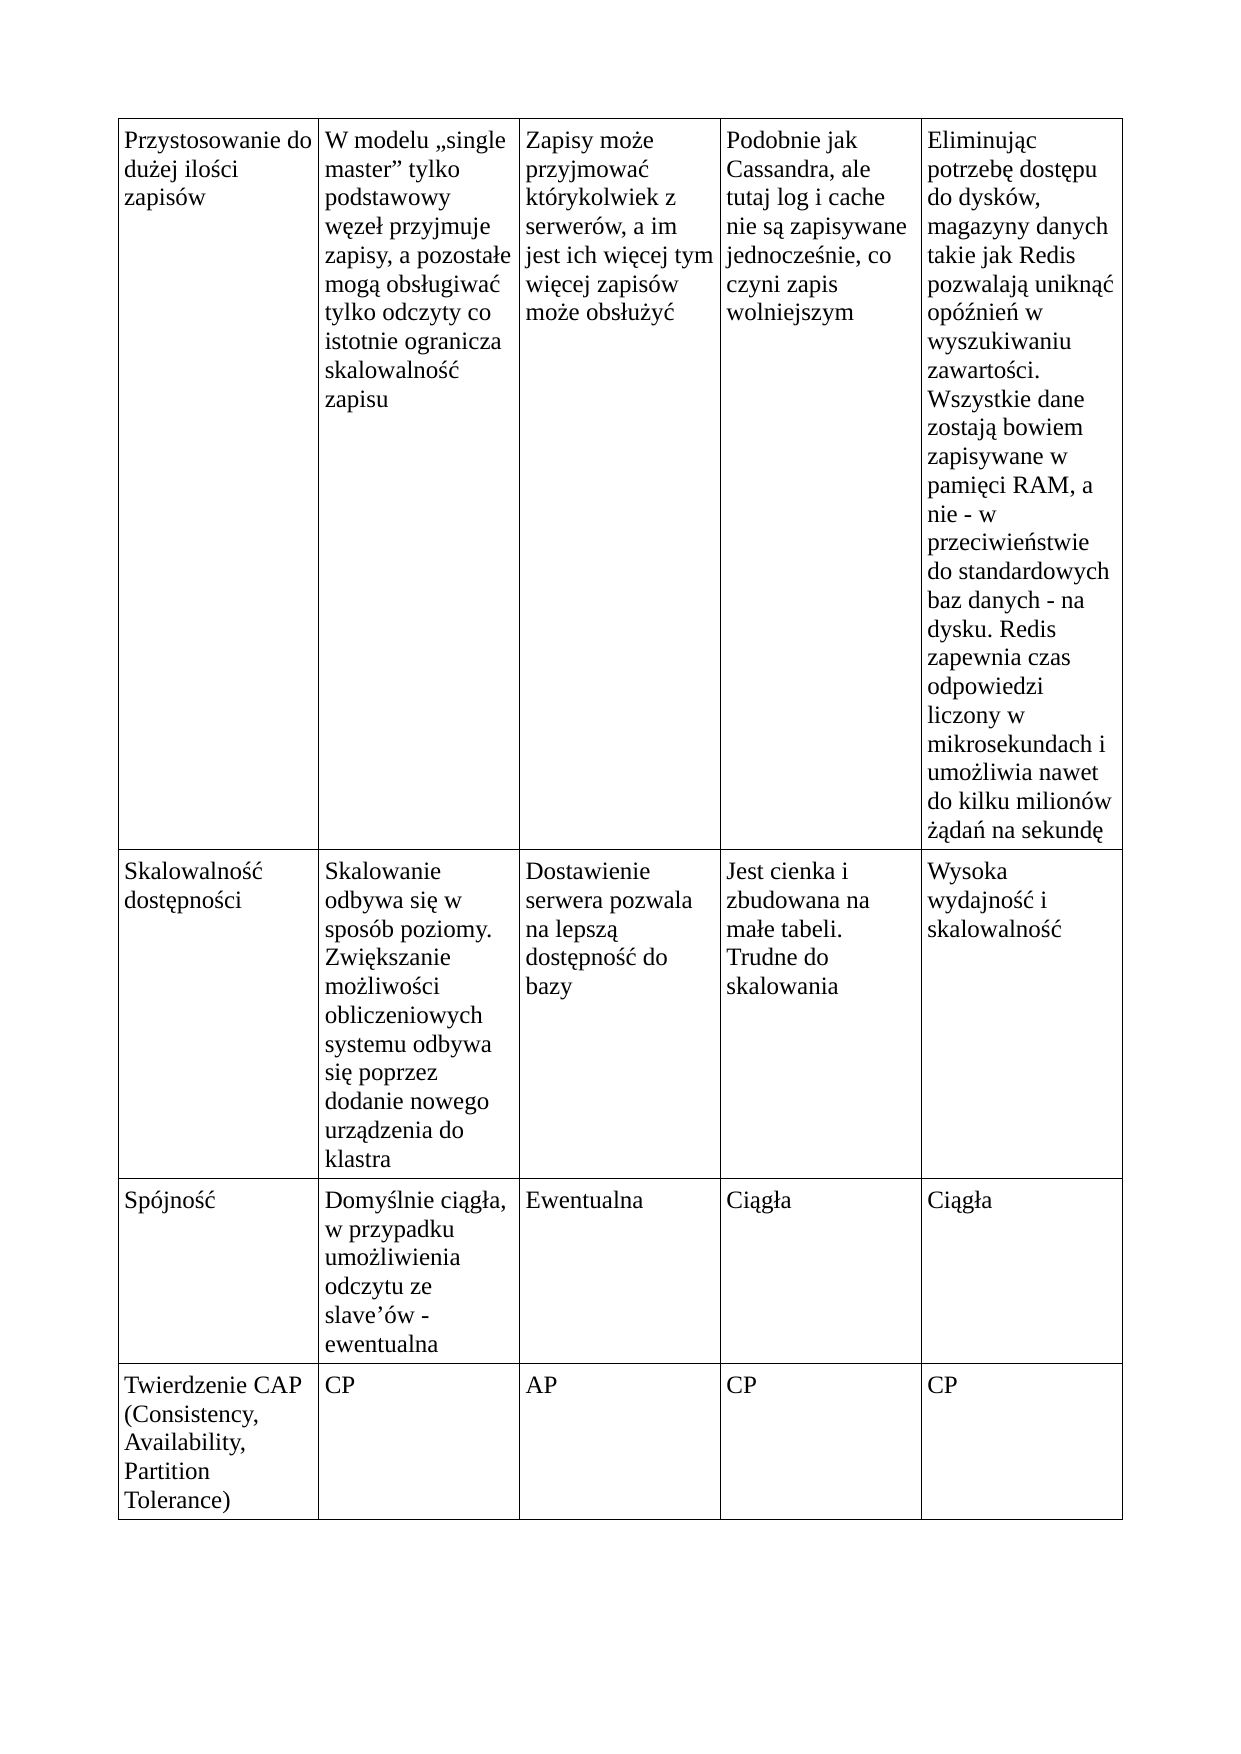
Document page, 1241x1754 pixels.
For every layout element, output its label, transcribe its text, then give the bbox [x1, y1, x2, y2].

table_cell Przystosowanie do dużej ilości zapisów [119, 119, 318, 849]
table_cell Ewentualna [520, 1179, 720, 1363]
table_cell Dostawienie serwera pozwala na lepszą dostępność do bazy [520, 850, 720, 1178]
table_cell Zapisy może przyjmować którykolwiek z serwerów, a im jest ich więcej tym więcej zapisów może obsłużyć [520, 119, 720, 849]
table_cell CP [922, 1364, 1122, 1519]
table_cell Skalowanie odbywa się w sposób poziomy. Zwiększanie możliwości obliczeniowych systemu odbywa się poprzez dodanie nowego urządzenia do klastra [319, 850, 519, 1178]
table_cell W modelu „single master” tylko podstawowy węzeł przyjmuje zapisy, a pozostałe mogą obsługiwać tylko odczyty co istotnie ogranicza skalowalność zapisu [319, 119, 519, 849]
table_cell Wysoka wydajność i skalowalność [922, 850, 1122, 1178]
table_cell AP [520, 1364, 720, 1519]
table_cell CP [721, 1364, 921, 1519]
table_cell Ciągła [721, 1179, 921, 1363]
table_cell Skalowalność dostępności [119, 850, 318, 1178]
table_cell Twierdzenie CAP (Consistency, Availability, Partition Tolerance) [119, 1364, 318, 1519]
table_cell Podobnie jak Cassandra, ale tutaj log i cache nie są zapisywane jednocześnie, co czyni zapis wolniejszym [721, 119, 921, 849]
table_cell Eliminując potrzebę dostępu do dysków, magazyny danych takie jak Redis pozwalają uniknąć opóźnień w wyszukiwaniu zawartości. Wszystkie dane zostają bowiem zapisywane w pamięci RAM, a nie - w przeciwieństwie do standardowych baz danych - na dysku. Redis zapewnia czas odpowiedzi liczony w mikrosekundach i umożliwia nawet do kilku milionów żądań na sekundę [922, 119, 1122, 849]
table_cell Ciągła [922, 1179, 1122, 1363]
table_cell CP [319, 1364, 519, 1519]
table_cell Jest cienka i zbudowana na małe tabeli. Trudne do skalowania [721, 850, 921, 1178]
table_cell Spójność [119, 1179, 318, 1363]
table_cell Domyślnie ciągła, w przypadku umożliwienia odczytu ze slave’ów - ewentualna [319, 1179, 519, 1363]
